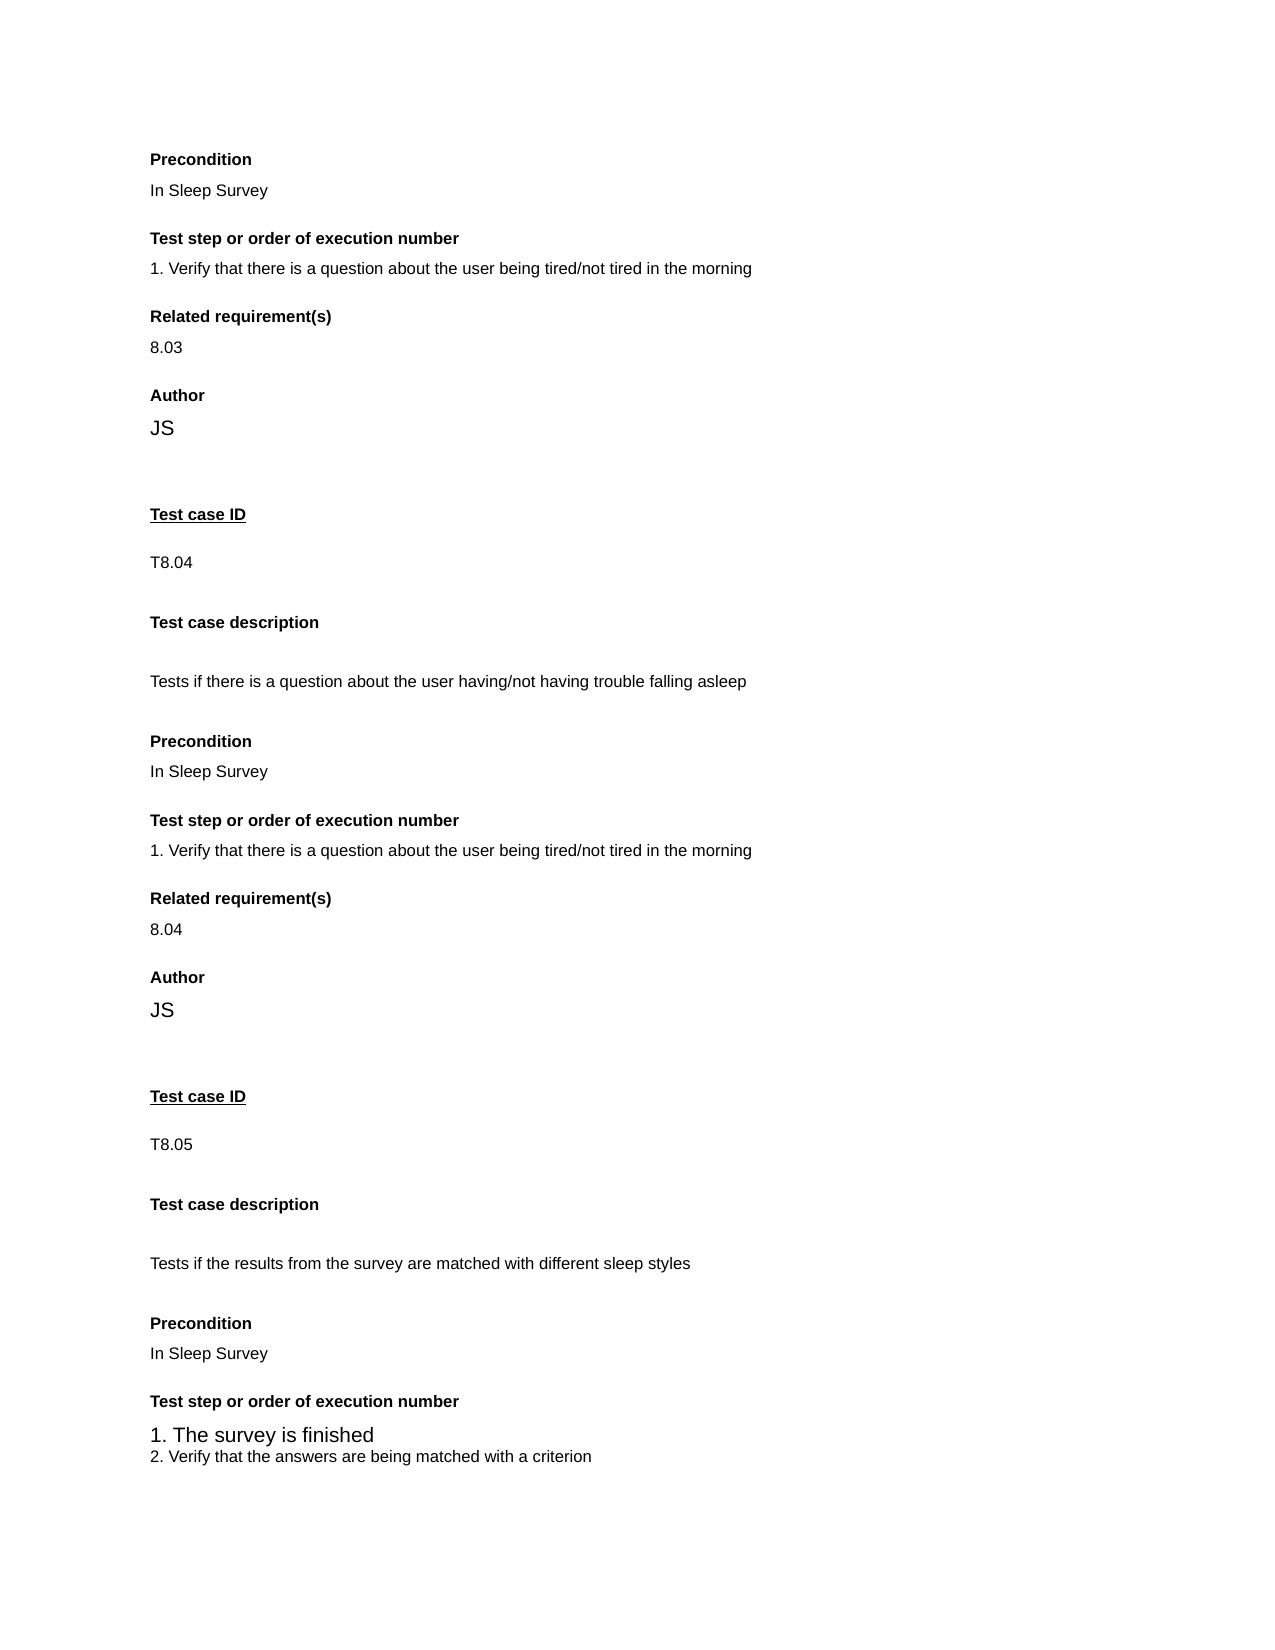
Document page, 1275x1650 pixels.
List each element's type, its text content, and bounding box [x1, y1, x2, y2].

subtitle T8.05 [150, 1135, 1125, 1154]
subtitle Test step or order of execution number [150, 810, 1125, 829]
subtitle Author [150, 968, 1125, 987]
text 1. The survey is finished 2. Verify that the answers are being matched with a criterion [150, 1422, 1125, 1466]
subtitle Tests if the results from the survey are matched with different sleep styles [150, 1254, 1125, 1273]
subtitle Tests if there is a question about the user having/not having trouble falling asleep [150, 672, 1125, 691]
subtitle Related requirement(s) [150, 889, 1125, 908]
text JS Test case ID [150, 998, 1125, 1106]
subtitle Test case description [150, 613, 1125, 632]
text In Sleep Survey [150, 180, 1125, 199]
text 1. Verify that there is a question about the user being tired/not tired in the morning [150, 259, 1125, 278]
subtitle Precondition [150, 732, 1125, 751]
subtitle Precondition [150, 1313, 1125, 1333]
text JS Test case ID [150, 416, 1125, 524]
text 1. Verify that there is a question about the user being tired/not tired in the morning [150, 841, 1125, 860]
subtitle Test case description [150, 1194, 1125, 1214]
text In Sleep Survey [150, 1344, 1125, 1363]
subtitle T8.04 [150, 553, 1125, 572]
subtitle Test step or order of execution number [150, 1392, 1125, 1411]
subtitle Test step or order of execution number [150, 229, 1125, 248]
subtitle Related requirement(s) [150, 307, 1125, 326]
subtitle Author [150, 386, 1125, 405]
text In Sleep Survey [150, 762, 1125, 781]
text 8.03 [150, 338, 1125, 357]
text 8.04 [150, 919, 1125, 938]
subtitle Precondition [150, 150, 1125, 169]
